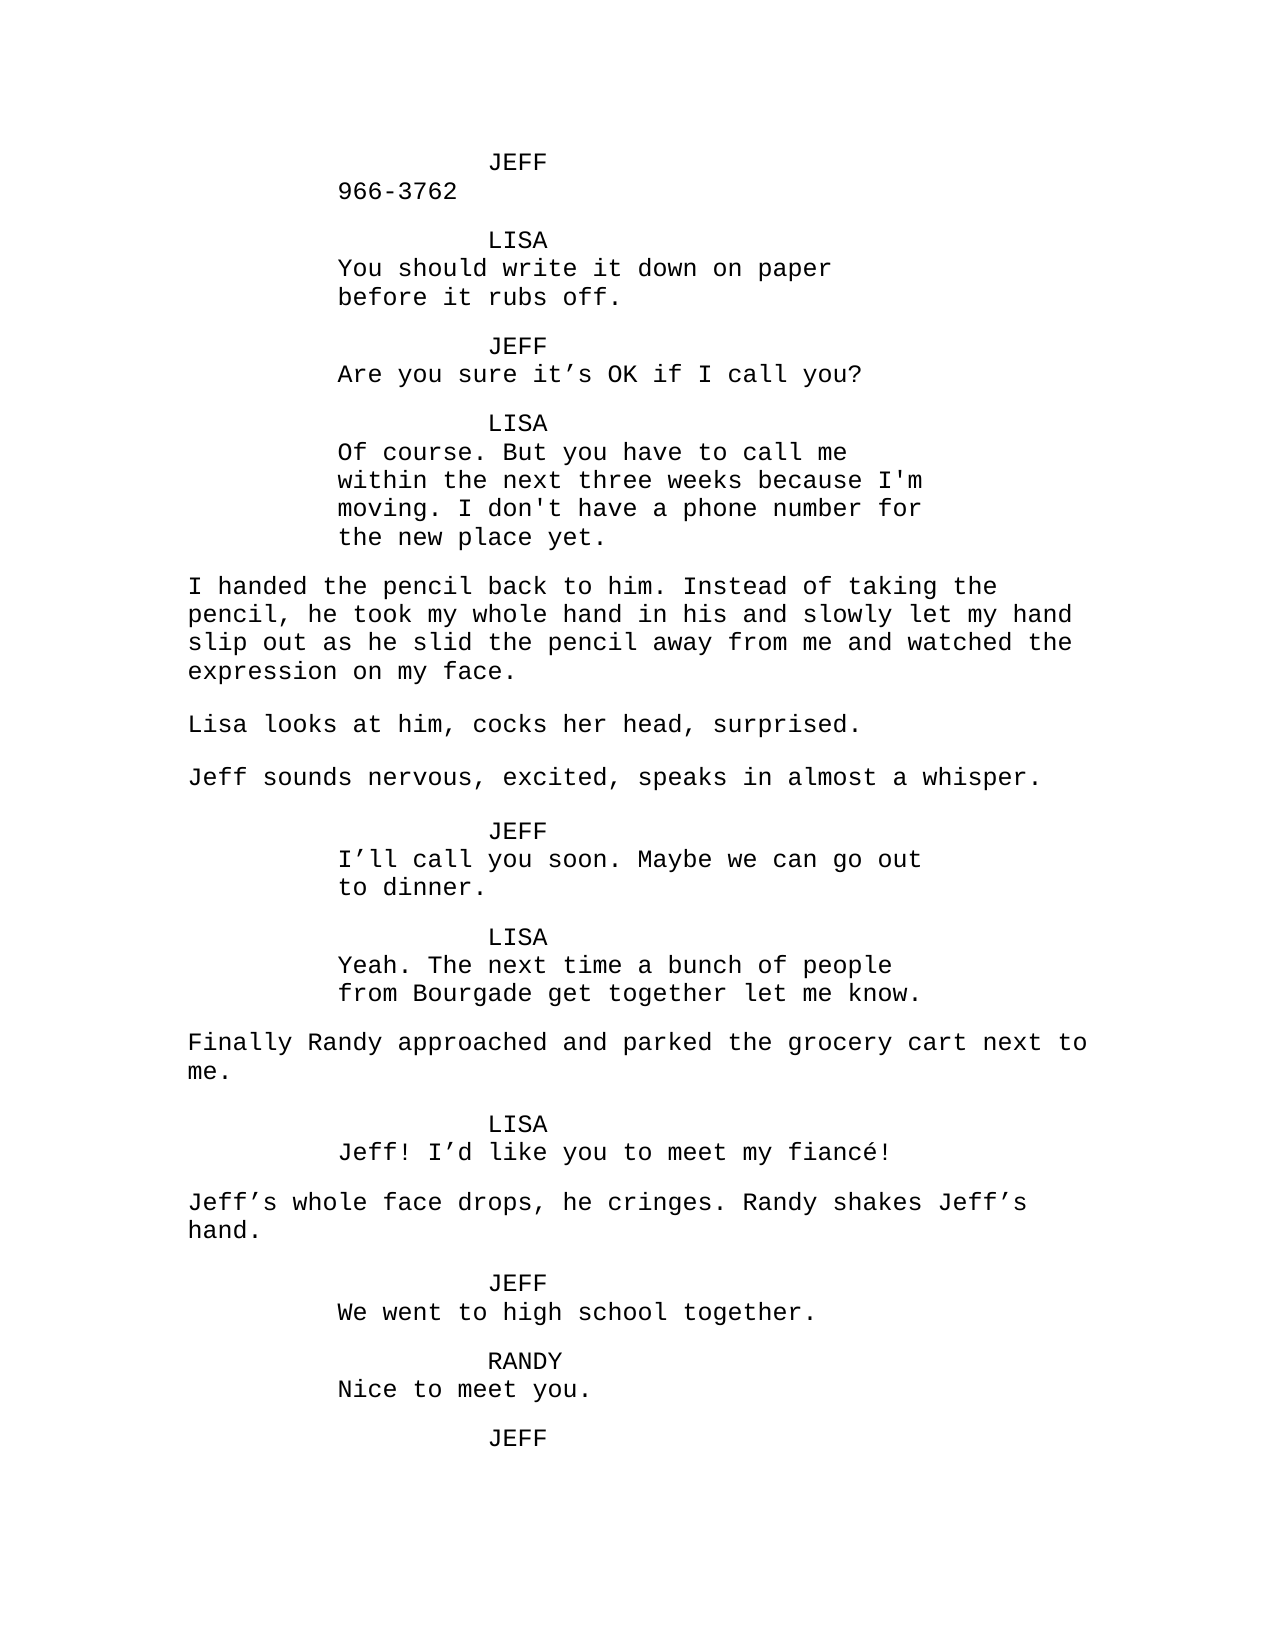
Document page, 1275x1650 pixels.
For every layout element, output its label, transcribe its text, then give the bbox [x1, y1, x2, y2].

text JEFF [187, 333, 1087, 362]
text You should write it down on paper before it rubs off. [337, 256, 937, 312]
text RANDY [187, 1348, 1087, 1377]
text Jeff! I’d like you to meet my fiancé! [337, 1140, 937, 1168]
text LISA [187, 227, 1087, 256]
text I handed the pencil back to him. Instead of taking the pencil, he took my whole hand in his and slowly let my hand slip out as he slid the pencil away from me and watched the expression on my face. [187, 573, 1087, 687]
text JEFF [187, 150, 1087, 178]
text Nice to meet you. [337, 1377, 937, 1405]
text 966-3762 [337, 178, 937, 207]
text We went to high school together. [337, 1299, 937, 1327]
text Lisa looks at him, cocks her head, surprised. [187, 712, 1087, 740]
text LISA [187, 1112, 1087, 1140]
text Jeff’s whole face drops, he cringes. Randy shakes Jeff’s hand. [187, 1189, 1087, 1246]
text Jeff sounds nervous, excited, speaks in almost a whisper. [187, 765, 1087, 793]
text Of course. But you have to call me within the next three weeks because I'm moving. I don't have a phone number for the new place yet. [337, 439, 937, 552]
text JEFF [187, 818, 1087, 847]
text Finally Randy approached and parked the grocery cart next to me. [187, 1030, 1087, 1087]
text JEFF [187, 1271, 1087, 1299]
text JEFF [187, 1426, 1087, 1454]
text Are you sure it’s OK if I call you? [337, 362, 937, 390]
text LISA [187, 924, 1087, 952]
text Yeah. The next time a bunch of people from Bourgade get together let me know. [337, 952, 937, 1009]
text LISA [187, 411, 1087, 439]
text I’ll call you soon. Maybe we can go out to dinner. [337, 847, 937, 903]
